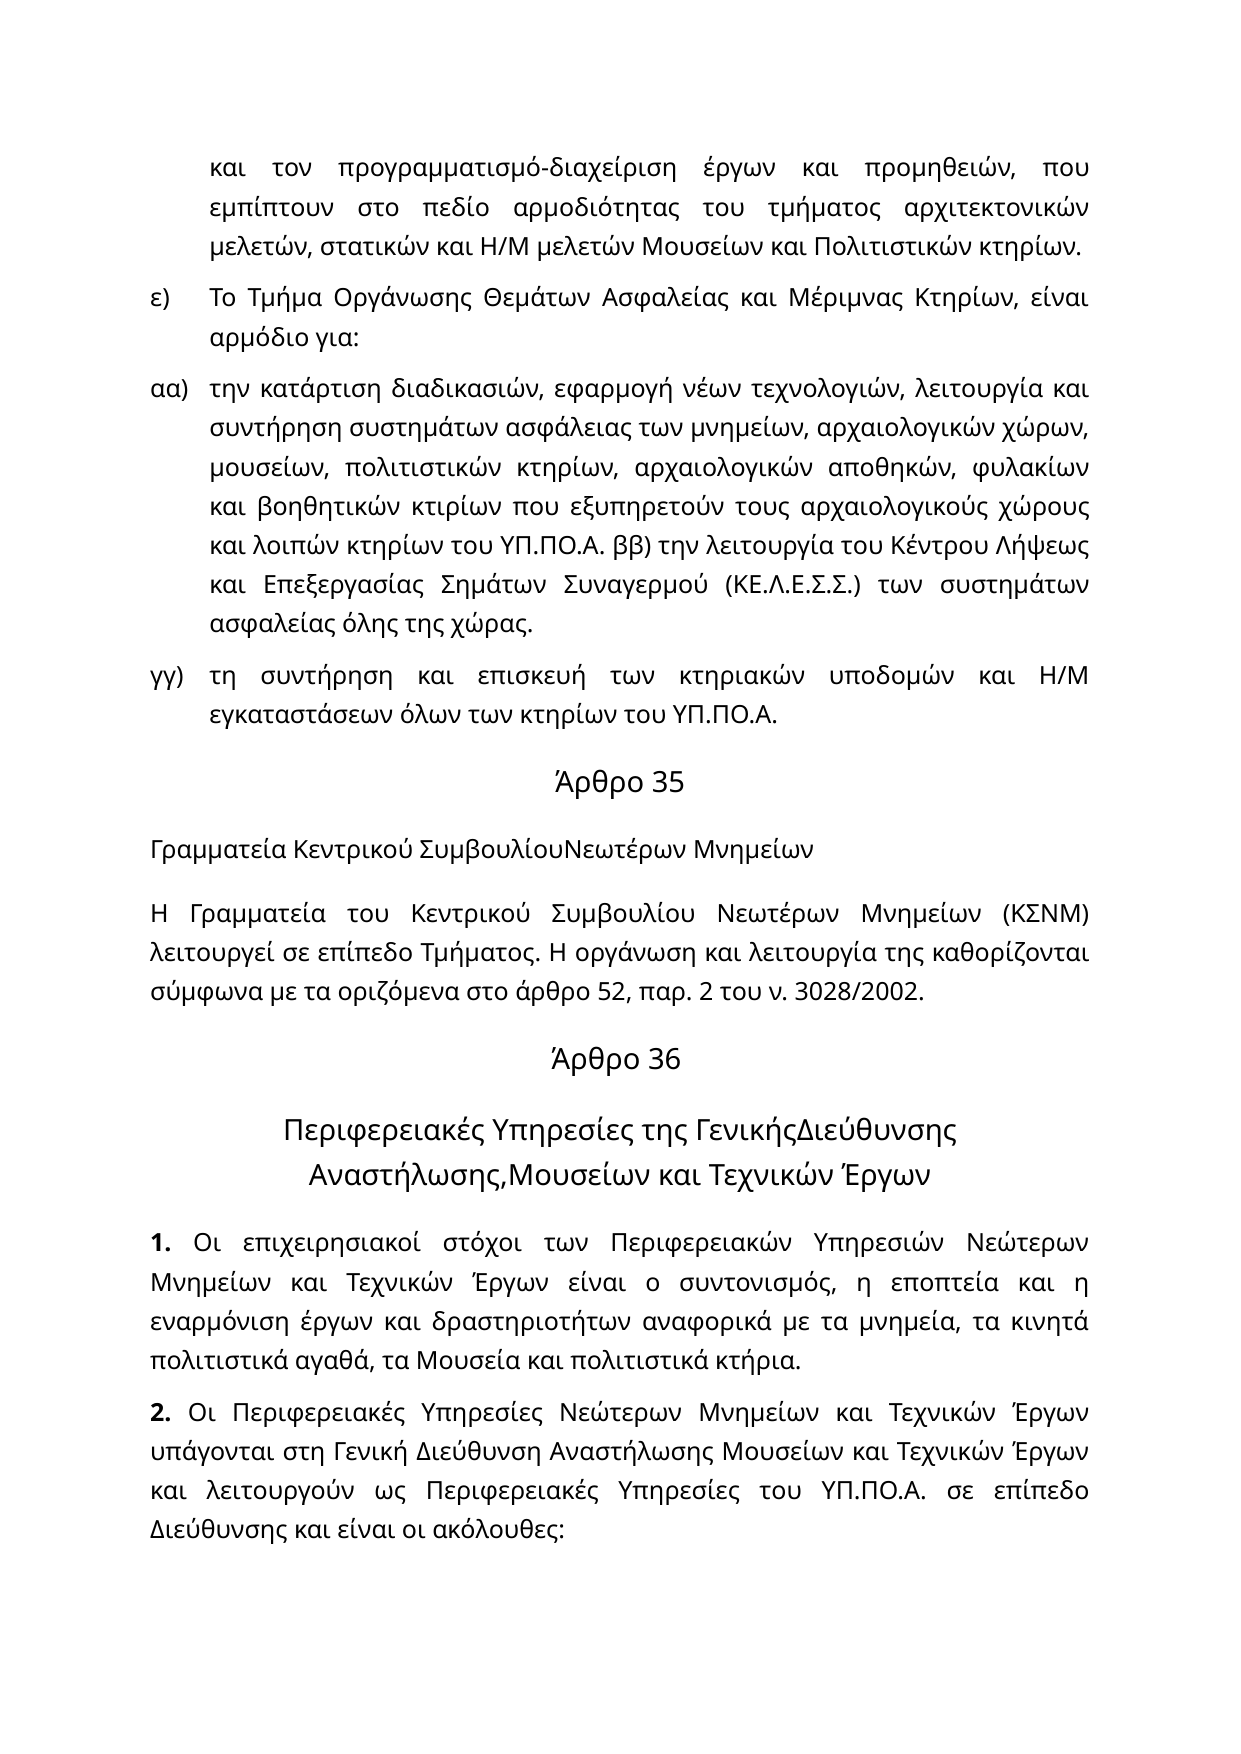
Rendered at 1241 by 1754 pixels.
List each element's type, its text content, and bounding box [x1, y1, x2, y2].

list και τον προγραμματισμό-διαχείριση έργων και προμηθειών, που εμπίπτουν στο πεδίο αρμοδιότητας του τμήματος αρχιτεκτονικών μελετών, στατικών και Η/Μ μελετών Μουσείων και Πολιτιστικών κτηρίων. [150, 150, 1090, 262]
subtitle Άρθρο 35 [150, 761, 1090, 801]
list αα) την κατάρτιση διαδικασιών, εφαρμογή νέων τεχνολογιών, λειτουργία και συντήρηση συστημάτων ασφάλειας των μνημείων, αρχαιολογικών χώρων, μουσείων, πολιτιστικών κτηρίων, αρχαιολογικών αποθηκών, φυλακίων και βοηθητικών κτιρίων που εξυπηρετούν τους αρχαιολογικούς χώρους και λοιπών κτηρίων του ΥΠ.ΠΟ.Α. ββ) την λειτουργία του Κέντρου Λήψεως και Επεξεργασίας Σημάτων Συναγερμού (ΚΕ.Λ.Ε.Σ.Σ.) των συστημάτων ασφαλείας όλης της χώρας. [150, 371, 1090, 640]
subtitle Άρθρο 36 [150, 1038, 1090, 1078]
text Γραμματεία Κεντρικού ΣυμβουλίουΝεωτέρων Μνημείων [150, 831, 1090, 866]
list γγ) τη συντήρηση και επισκευή των κτηριακών υποδομών και Η/Μ εγκαταστάσεων όλων των κτηρίων του ΥΠ.ΠΟ.Α. [150, 657, 1090, 731]
subtitle Περιφερειακές Υπηρεσίες της ΓενικήςΔιεύθυνσης Αναστήλωσης,Μουσείων και Τεχνικών Έργων [150, 1109, 1090, 1194]
text Η Γραμματεία του Κεντρικού Συμβουλίου Νεωτέρων Μνημείων (ΚΣΝΜ) λειτουργεί σε επίπεδο Τμήματος. Η οργάνωση και λειτουργία της καθορίζονται σύμφωνα με τα οριζόμενα στο άρθρο 52, παρ. 2 του ν. 3028/2002. [150, 896, 1090, 1008]
list ε) Το Τμήμα Οργάνωσης Θεμάτων Ασφαλείας και Μέριμνας Κτηρίων, είναι αρμόδιο για: [150, 280, 1090, 353]
text 1. Οι επιχειρησιακοί στόχοι των Περιφερειακών Υπηρεσιών Νεώτερων Μνημείων και Τεχνικών Έργων είναι ο συντονισμός, η εποπτεία και η εναρμόνιση έργων και δραστηριοτήτων αναφορικά με τα μνημεία, τα κινητά πολιτιστικά αγαθά, τα Μουσεία και πολιτιστικά κτήρια. [150, 1225, 1090, 1377]
text 2. Οι Περιφερειακές Υπηρεσίες Νεώτερων Μνημείων και Τεχνικών Έργων υπάγονται στη Γενική Διεύθυνση Αναστήλωσης Μουσείων και Τεχνικών Έργων και λειτουργούν ως Περιφερειακές Υπηρεσίες του ΥΠ.ΠΟ.Α. σε επίπεδο Διεύθυνσης και είναι οι ακόλουθες: [150, 1394, 1090, 1546]
